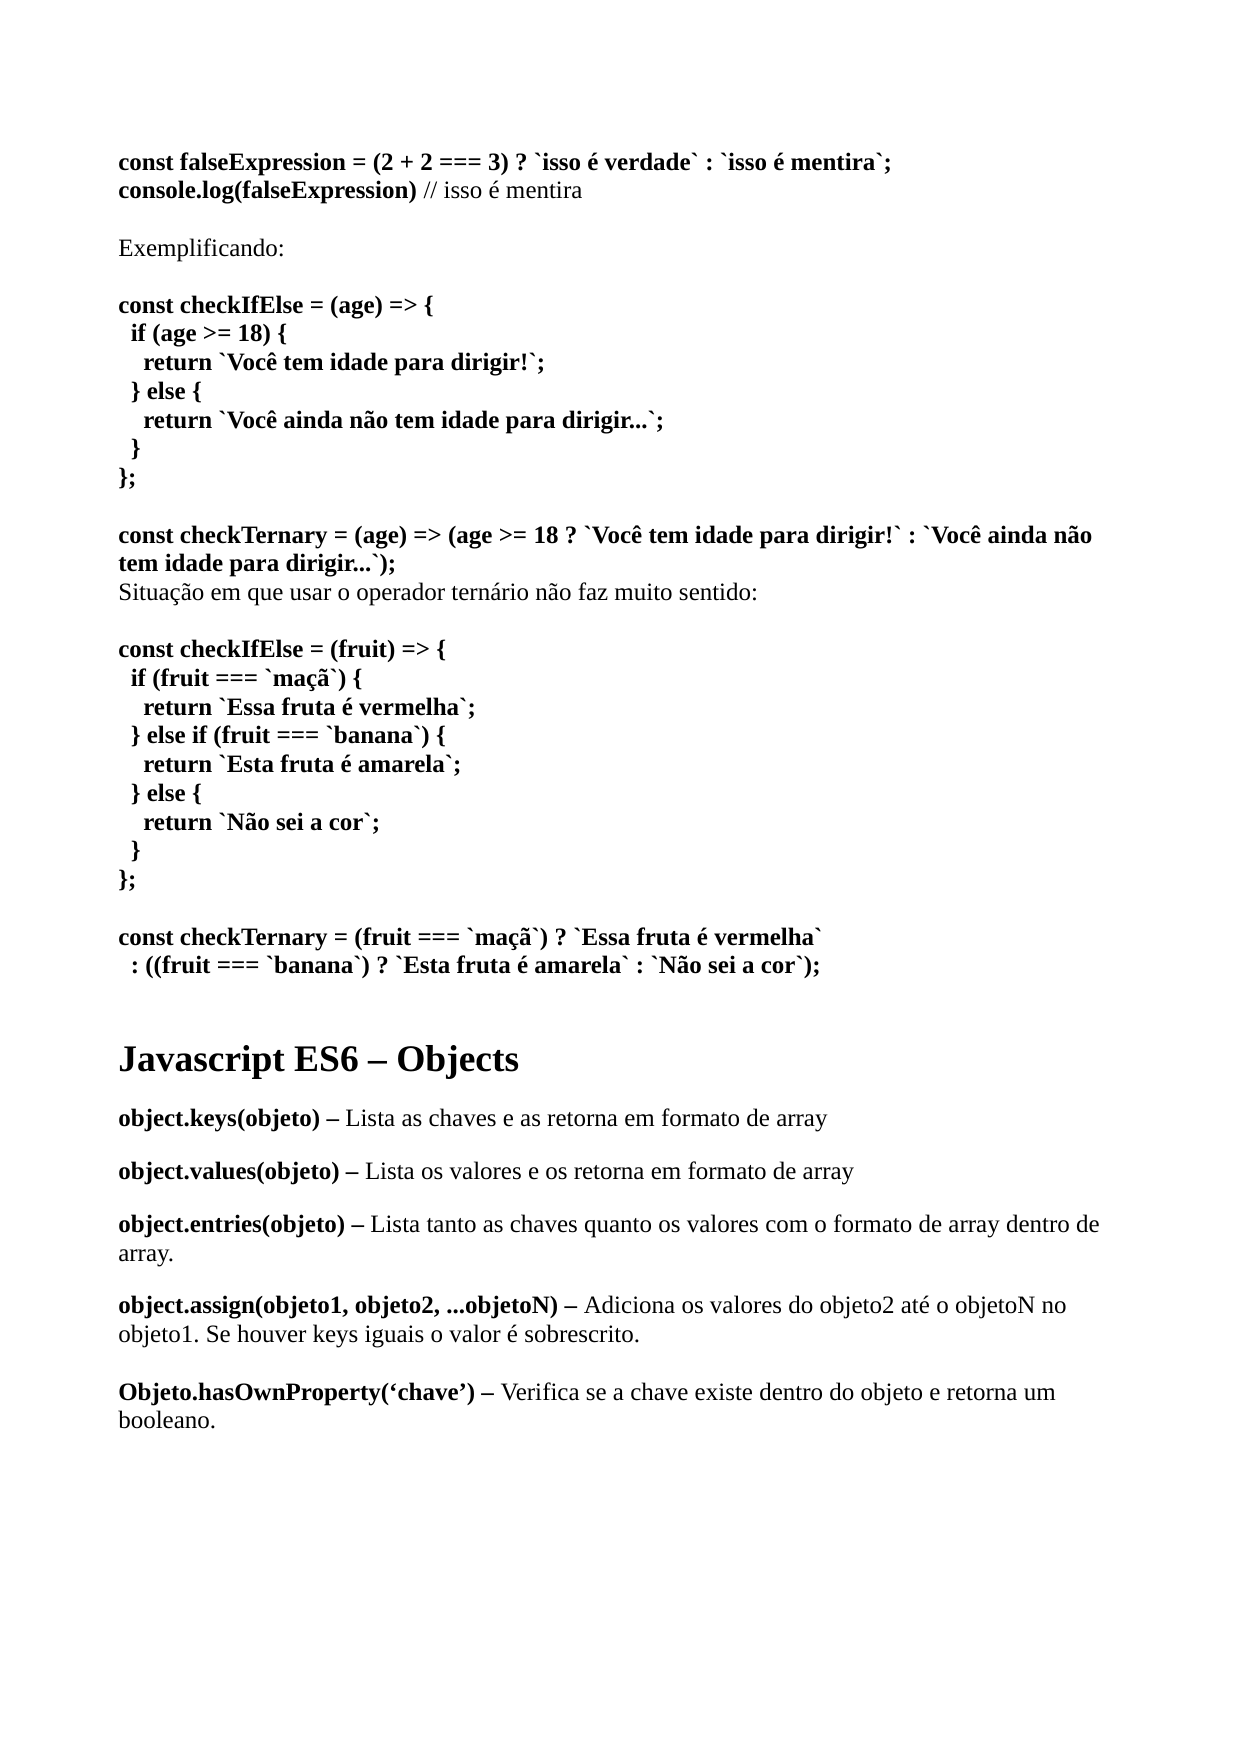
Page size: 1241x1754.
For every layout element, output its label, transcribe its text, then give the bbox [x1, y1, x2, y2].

text object.entries(objeto) – Lista tanto as chaves quanto os valores com o formato de array dentro de array. [118, 1209, 1122, 1266]
text const checkIfElse = (age) => { [118, 290, 1122, 318]
text } [118, 836, 1122, 864]
text console.log(falseExpression) // isso é mentira [118, 176, 1122, 204]
text return `Você ainda não tem idade para dirigir...`; [118, 405, 1122, 433]
text object.keys(objeto) – Lista as chaves e as retorna em formato de array [118, 1103, 1122, 1132]
text }; [118, 462, 1122, 491]
text Situação em que usar o operador ternário não faz muito sentido: [118, 577, 1122, 606]
text } else { [118, 376, 1122, 405]
text if (fruit === `maçã`) { [118, 663, 1122, 692]
text Objeto.hasOwnProperty(‘chave’) – Verifica se a chave existe dentro do objeto e retorna um booleano. [118, 1377, 1122, 1434]
text Exemplificando: [118, 233, 1122, 261]
text const falseExpression = (2 + 2 === 3) ? `isso é verdade` : `isso é mentira`; [118, 147, 1122, 176]
text if (age >= 18) { [118, 318, 1122, 347]
text Javascript ES6 – Objects [118, 1036, 1122, 1079]
text return `Essa fruta é vermelha`; [118, 692, 1122, 721]
text object.values(objeto) – Lista os valores e os retorna em formato de array [118, 1156, 1122, 1185]
text const checkTernary = (fruit === `maçã`) ? `Essa fruta é vermelha` [118, 922, 1122, 951]
text object.assign(objeto1, objeto2, ...objetoN) – Adiciona os valores do objeto2 até o objetoN no objeto1. Se houver keys iguais o valor é sobrescrito. [118, 1290, 1122, 1348]
text return `Não sei a cor`; [118, 807, 1122, 836]
text : ((fruit === `banana`) ? `Esta fruta é amarela` : `Não sei a cor`); [118, 951, 1122, 979]
text }; [118, 864, 1122, 893]
text return `Você tem idade para dirigir!`; [118, 347, 1122, 376]
text } else if (fruit === `banana`) { [118, 721, 1122, 749]
text } [118, 433, 1122, 462]
text return `Esta fruta é amarela`; [118, 749, 1122, 778]
text const checkIfElse = (fruit) => { [118, 634, 1122, 663]
text const checkTernary = (age) => (age >= 18 ? `Você tem idade para dirigir!` : `Você ainda não tem idade para dirigir...`); [118, 520, 1122, 577]
text } else { [118, 778, 1122, 807]
